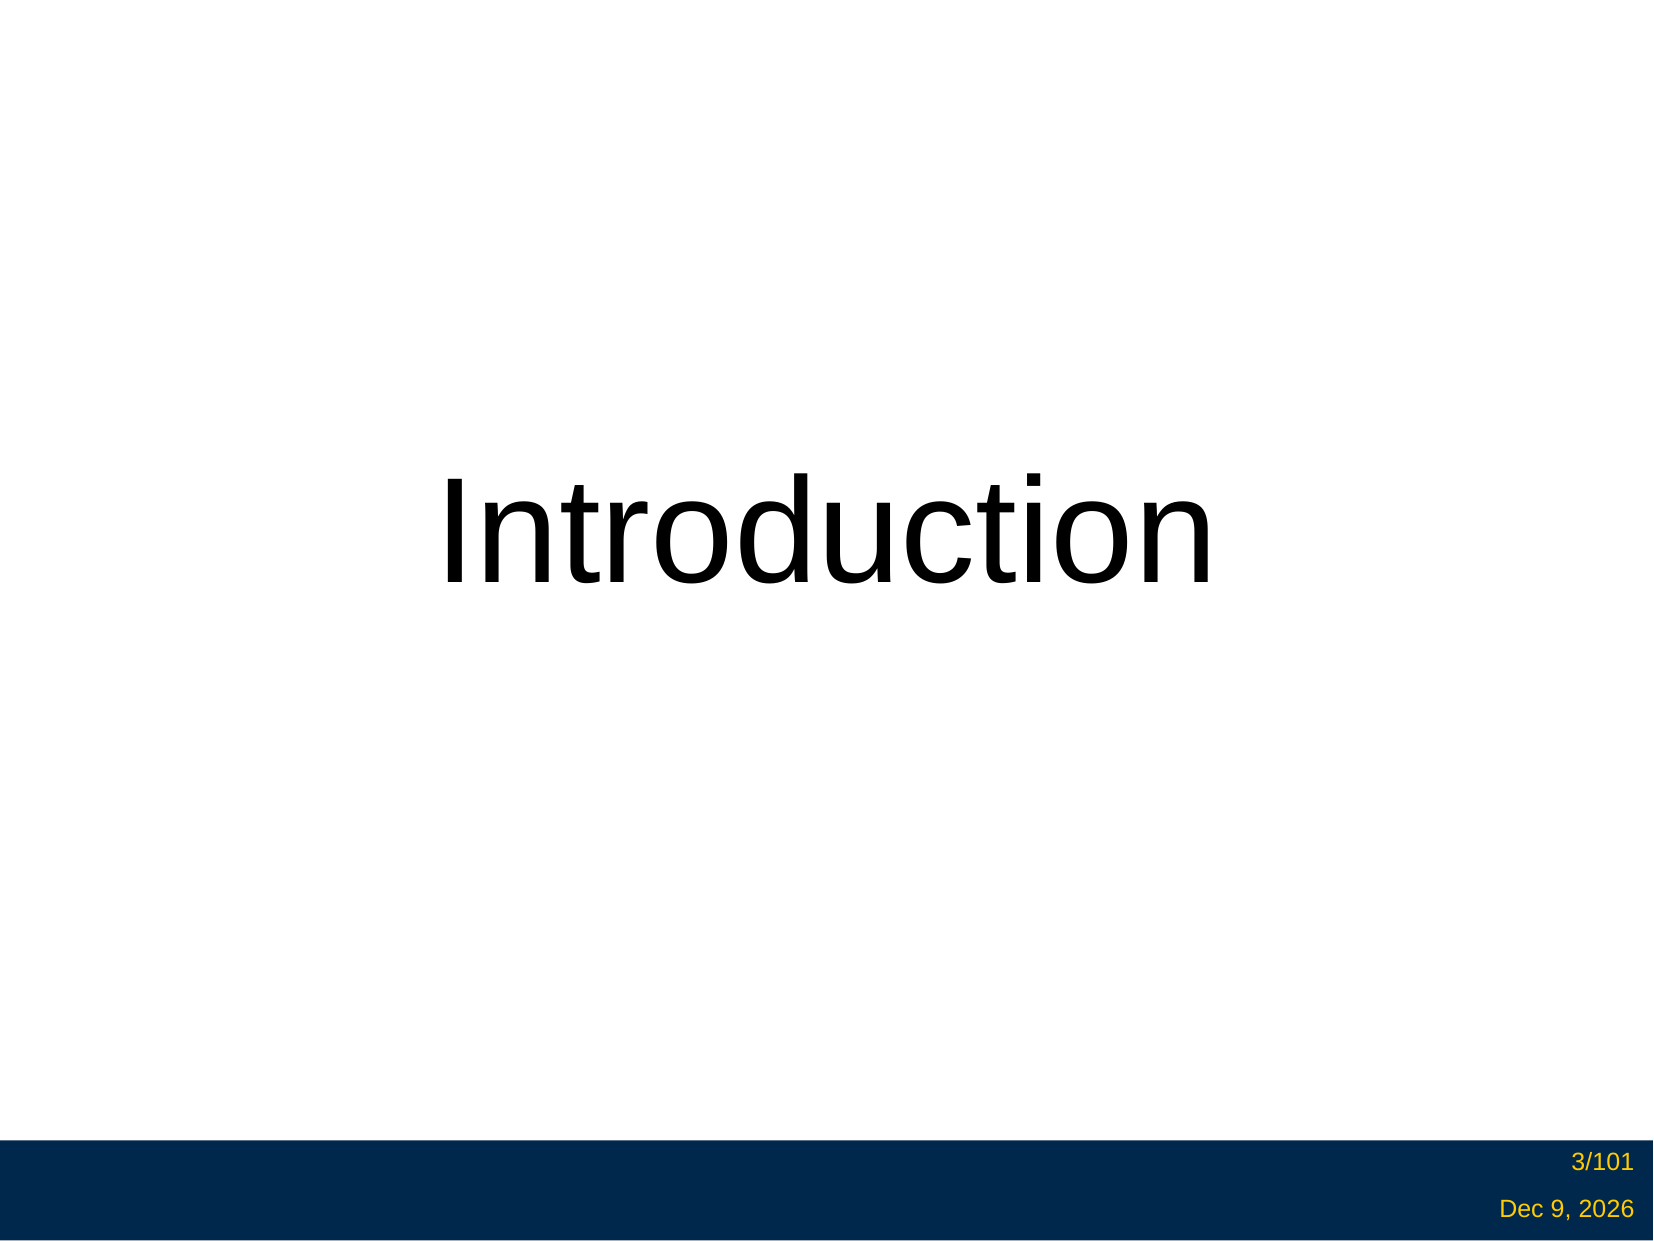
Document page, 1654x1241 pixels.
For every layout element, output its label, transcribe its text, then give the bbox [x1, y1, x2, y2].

text_box Introduction [419, 439, 1234, 669]
